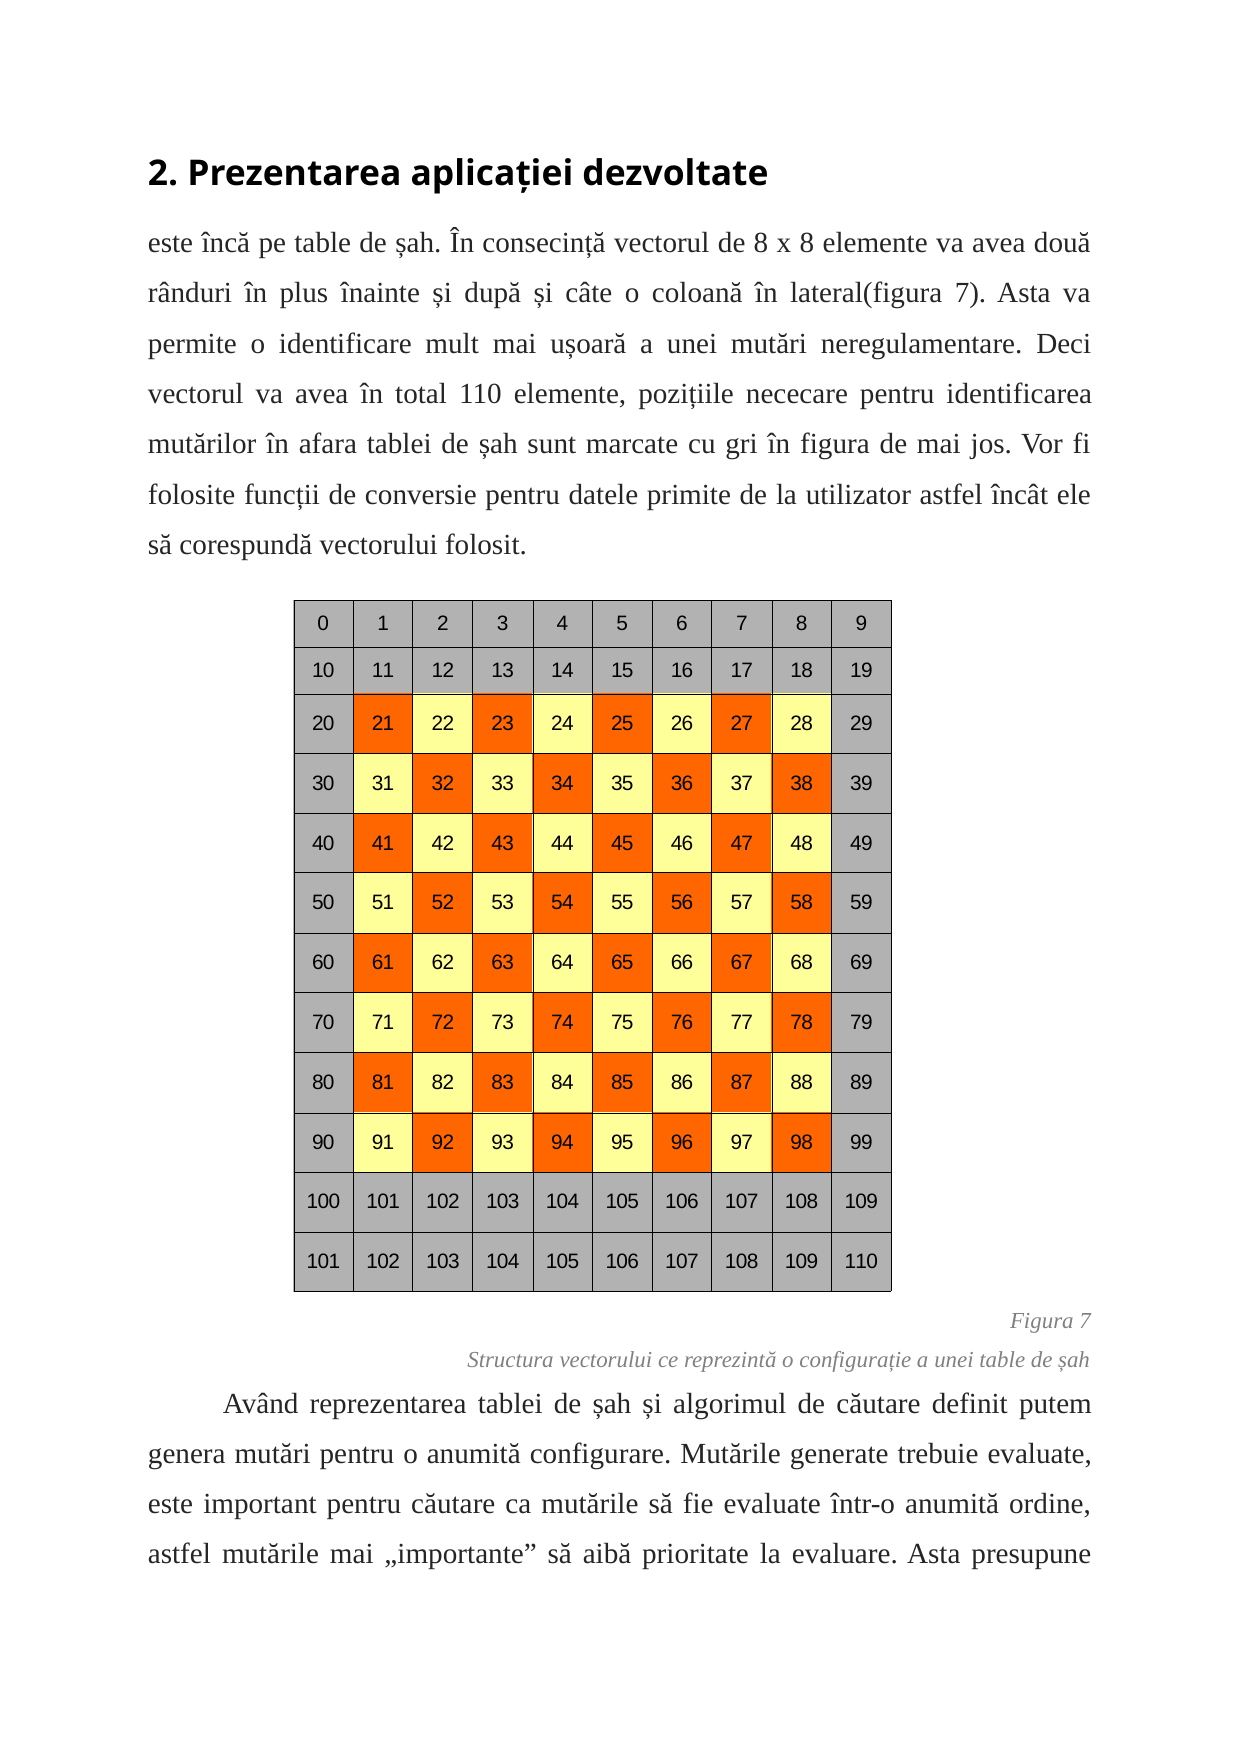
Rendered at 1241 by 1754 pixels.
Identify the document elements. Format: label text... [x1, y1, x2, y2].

text Structura vectorului ce reprezintă o configurație a unei table de șah [148, 1346, 1093, 1373]
text Figura 7 [148, 577, 1093, 1333]
text este încă pe table de șah. În consecință vectorul de 8 x 8 elemente va avea două rânduri în plus înainte și după și câte o coloană în lateral(figura 7). Asta va permite o identificare mult mai ușoară a unei mutări neregulamentare. Deci vectorul va avea în total 110 elemente, pozițiile nececare pentru identificarea mutărilor în afara tablei de șah sunt marcate cu gri în figura de mai jos. Vor fi folosite funcții de conversie pentru datele primite de la utilizator astfel încât ele să corespundă vectorului folosit. [148, 225, 1093, 561]
text Având reprezentarea tablei de șah și algorimul de căutare definit putem genera mutări pentru o anumită configurare. Mutările generate trebuie evaluate, este important pentru căutare ca mutările să fie evaluate într-o anumită ordine, astfel mutările mai „importante” să aibă prioritate la evaluare. Asta presupune [148, 1386, 1093, 1570]
